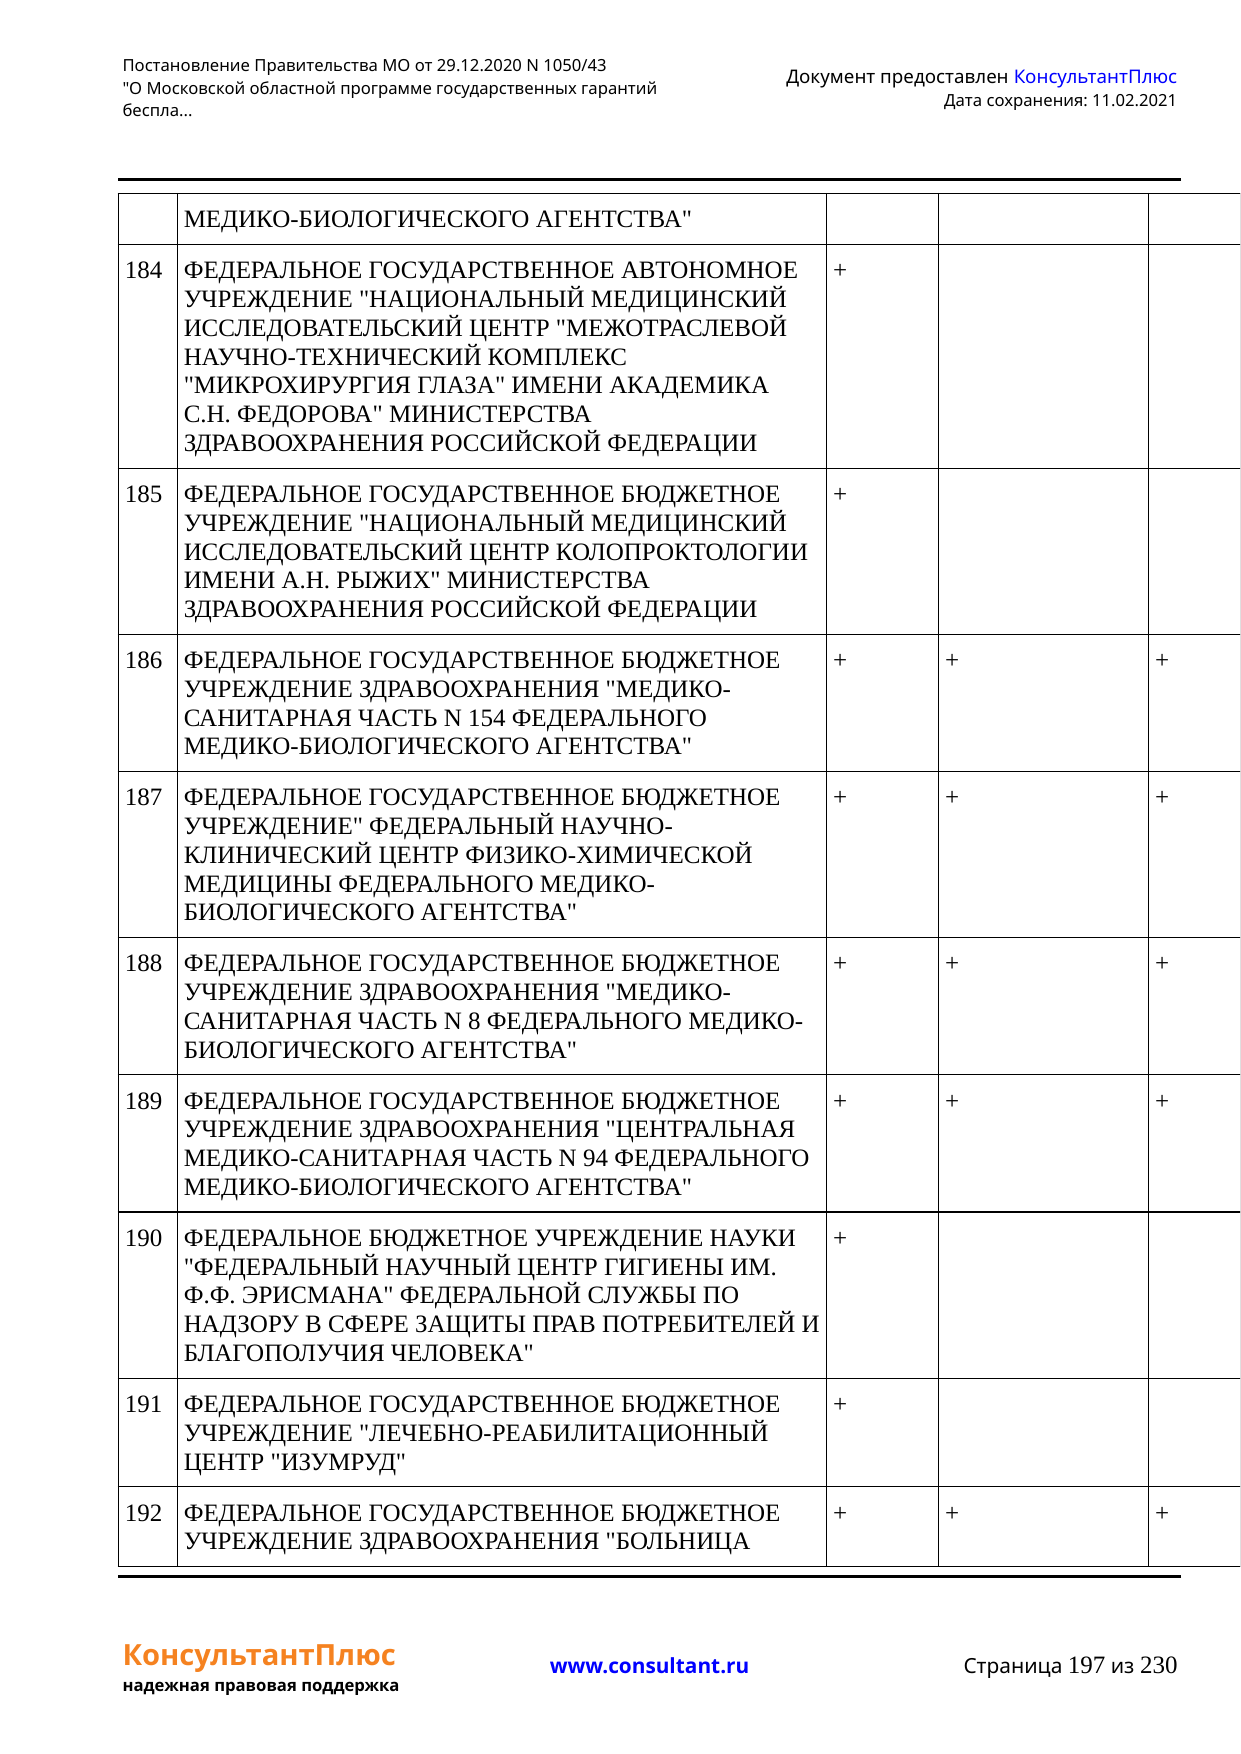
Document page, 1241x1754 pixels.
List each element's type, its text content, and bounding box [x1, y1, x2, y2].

table_cell + [827, 1379, 938, 1486]
table_cell 186 [119, 635, 177, 771]
table_cell + [1149, 938, 1240, 1074]
table_cell + [1149, 1075, 1240, 1211]
table_cell + [827, 772, 938, 937]
table_cell + [827, 469, 938, 633]
table_cell ФЕДЕРАЛЬНОЕ ГОСУДАРСТВЕННОЕ БЮДЖЕТНОЕ УЧРЕЖДЕНИЕ" ФЕДЕРАЛЬНЫЙ НАУЧНО-КЛИНИЧЕСКИЙ ЦЕНТР ФИЗИКО-ХИМИЧЕСКОЙ МЕДИЦИНЫ ФЕДЕРАЛЬНОГО МЕДИКО-БИОЛОГИЧЕСКОГО АГЕНТСТВА" [178, 772, 826, 937]
table_cell [939, 245, 1148, 467]
table_cell ФЕДЕРАЛЬНОЕ ГОСУДАРСТВЕННОЕ БЮДЖЕТНОЕ УЧРЕЖДЕНИЕ ЗДРАВООХРАНЕНИЯ "МЕДИКО-САНИТАРНАЯ ЧАСТЬ N 8 ФЕДЕРАЛЬНОГО МЕДИКО-БИОЛОГИЧЕСКОГО АГЕНТСТВА" [178, 938, 826, 1074]
table_cell МЕДИКО-БИОЛОГИЧЕСКОГО АГЕНТСТВА" [178, 194, 826, 244]
table_cell + [827, 1487, 938, 1566]
table_cell 191 [119, 1379, 177, 1486]
table_cell [939, 1213, 1148, 1377]
table_cell 189 [119, 1075, 177, 1211]
table_cell + [1149, 635, 1240, 771]
table_cell [939, 194, 1148, 244]
table_cell ФЕДЕРАЛЬНОЕ БЮДЖЕТНОЕ УЧРЕЖДЕНИЕ НАУКИ "ФЕДЕРАЛЬНЫЙ НАУЧНЫЙ ЦЕНТР ГИГИЕНЫ ИМ. Ф.Ф. ЭРИСМАНА" ФЕДЕРАЛЬНОЙ СЛУЖБЫ ПО НАДЗОРУ В СФЕРЕ ЗАЩИТЫ ПРАВ ПОТРЕБИТЕЛЕЙ И БЛАГОПОЛУЧИЯ ЧЕЛОВЕКА" [178, 1213, 826, 1377]
table_cell [1149, 245, 1240, 467]
table_cell ФЕДЕРАЛЬНОЕ ГОСУДАРСТВЕННОЕ БЮДЖЕТНОЕ УЧРЕЖДЕНИЕ "НАЦИОНАЛЬНЫЙ МЕДИЦИНСКИЙ ИССЛЕДОВАТЕЛЬСКИЙ ЦЕНТР КОЛОПРОКТОЛОГИИ ИМЕНИ А.Н. РЫЖИХ" МИНИСТЕРСТВА ЗДРАВООХРАНЕНИЯ РОССИЙСКОЙ ФЕДЕРАЦИИ [178, 469, 826, 633]
table_cell [1149, 1213, 1240, 1377]
table_cell 185 [119, 469, 177, 633]
table_cell 188 [119, 938, 177, 1074]
table_cell + [827, 635, 938, 771]
table_cell [827, 194, 938, 244]
table_cell + [827, 1075, 938, 1211]
table_cell + [827, 1213, 938, 1377]
table_cell + [939, 772, 1148, 937]
table_cell 192 [119, 1487, 177, 1566]
table_cell [1149, 1379, 1240, 1486]
table_cell + [1149, 1487, 1240, 1566]
table_cell + [939, 1075, 1148, 1211]
table_cell ФЕДЕРАЛЬНОЕ ГОСУДАРСТВЕННОЕ БЮДЖЕТНОЕ УЧРЕЖДЕНИЕ "ЛЕЧЕБНО-РЕАБИЛИТАЦИОННЫЙ ЦЕНТР "ИЗУМРУД" [178, 1379, 826, 1486]
table_cell [939, 469, 1148, 633]
table_cell [119, 194, 177, 244]
table_cell + [1149, 772, 1240, 937]
table_cell [1149, 194, 1240, 244]
table_cell + [939, 938, 1148, 1074]
table_cell + [827, 245, 938, 467]
table_cell ФЕДЕРАЛЬНОЕ ГОСУДАРСТВЕННОЕ АВТОНОМНОЕ УЧРЕЖДЕНИЕ "НАЦИОНАЛЬНЫЙ МЕДИЦИНСКИЙ ИССЛЕДОВАТЕЛЬСКИЙ ЦЕНТР "МЕЖОТРАСЛЕВОЙ НАУЧНО-ТЕХНИЧЕСКИЙ КОМПЛЕКС "МИКРОХИРУРГИЯ ГЛАЗА" ИМЕНИ АКАДЕМИКА С.Н. ФЕДОРОВА" МИНИСТЕРСТВА ЗДРАВООХРАНЕНИЯ РОССИЙСКОЙ ФЕДЕРАЦИИ [178, 245, 826, 467]
table_cell ФЕДЕРАЛЬНОЕ ГОСУДАРСТВЕННОЕ БЮДЖЕТНОЕ УЧРЕЖДЕНИЕ ЗДРАВООХРАНЕНИЯ "БОЛЬНИЦА [178, 1487, 826, 1566]
table_cell + [939, 635, 1148, 771]
table_cell + [939, 1487, 1148, 1566]
table_cell [1149, 469, 1240, 633]
table_cell 190 [119, 1213, 177, 1377]
table_cell 187 [119, 772, 177, 937]
table_cell [939, 1379, 1148, 1486]
table_cell 184 [119, 245, 177, 467]
table_cell ФЕДЕРАЛЬНОЕ ГОСУДАРСТВЕННОЕ БЮДЖЕТНОЕ УЧРЕЖДЕНИЕ ЗДРАВООХРАНЕНИЯ "МЕДИКО-САНИТАРНАЯ ЧАСТЬ N 154 ФЕДЕРАЛЬНОГО МЕДИКО-БИОЛОГИЧЕСКОГО АГЕНТСТВА" [178, 635, 826, 771]
table_cell ФЕДЕРАЛЬНОЕ ГОСУДАРСТВЕННОЕ БЮДЖЕТНОЕ УЧРЕЖДЕНИЕ ЗДРАВООХРАНЕНИЯ "ЦЕНТРАЛЬНАЯ МЕДИКО-САНИТАРНАЯ ЧАСТЬ N 94 ФЕДЕРАЛЬНОГО МЕДИКО-БИОЛОГИЧЕСКОГО АГЕНТСТВА" [178, 1075, 826, 1211]
table_cell + [827, 938, 938, 1074]
